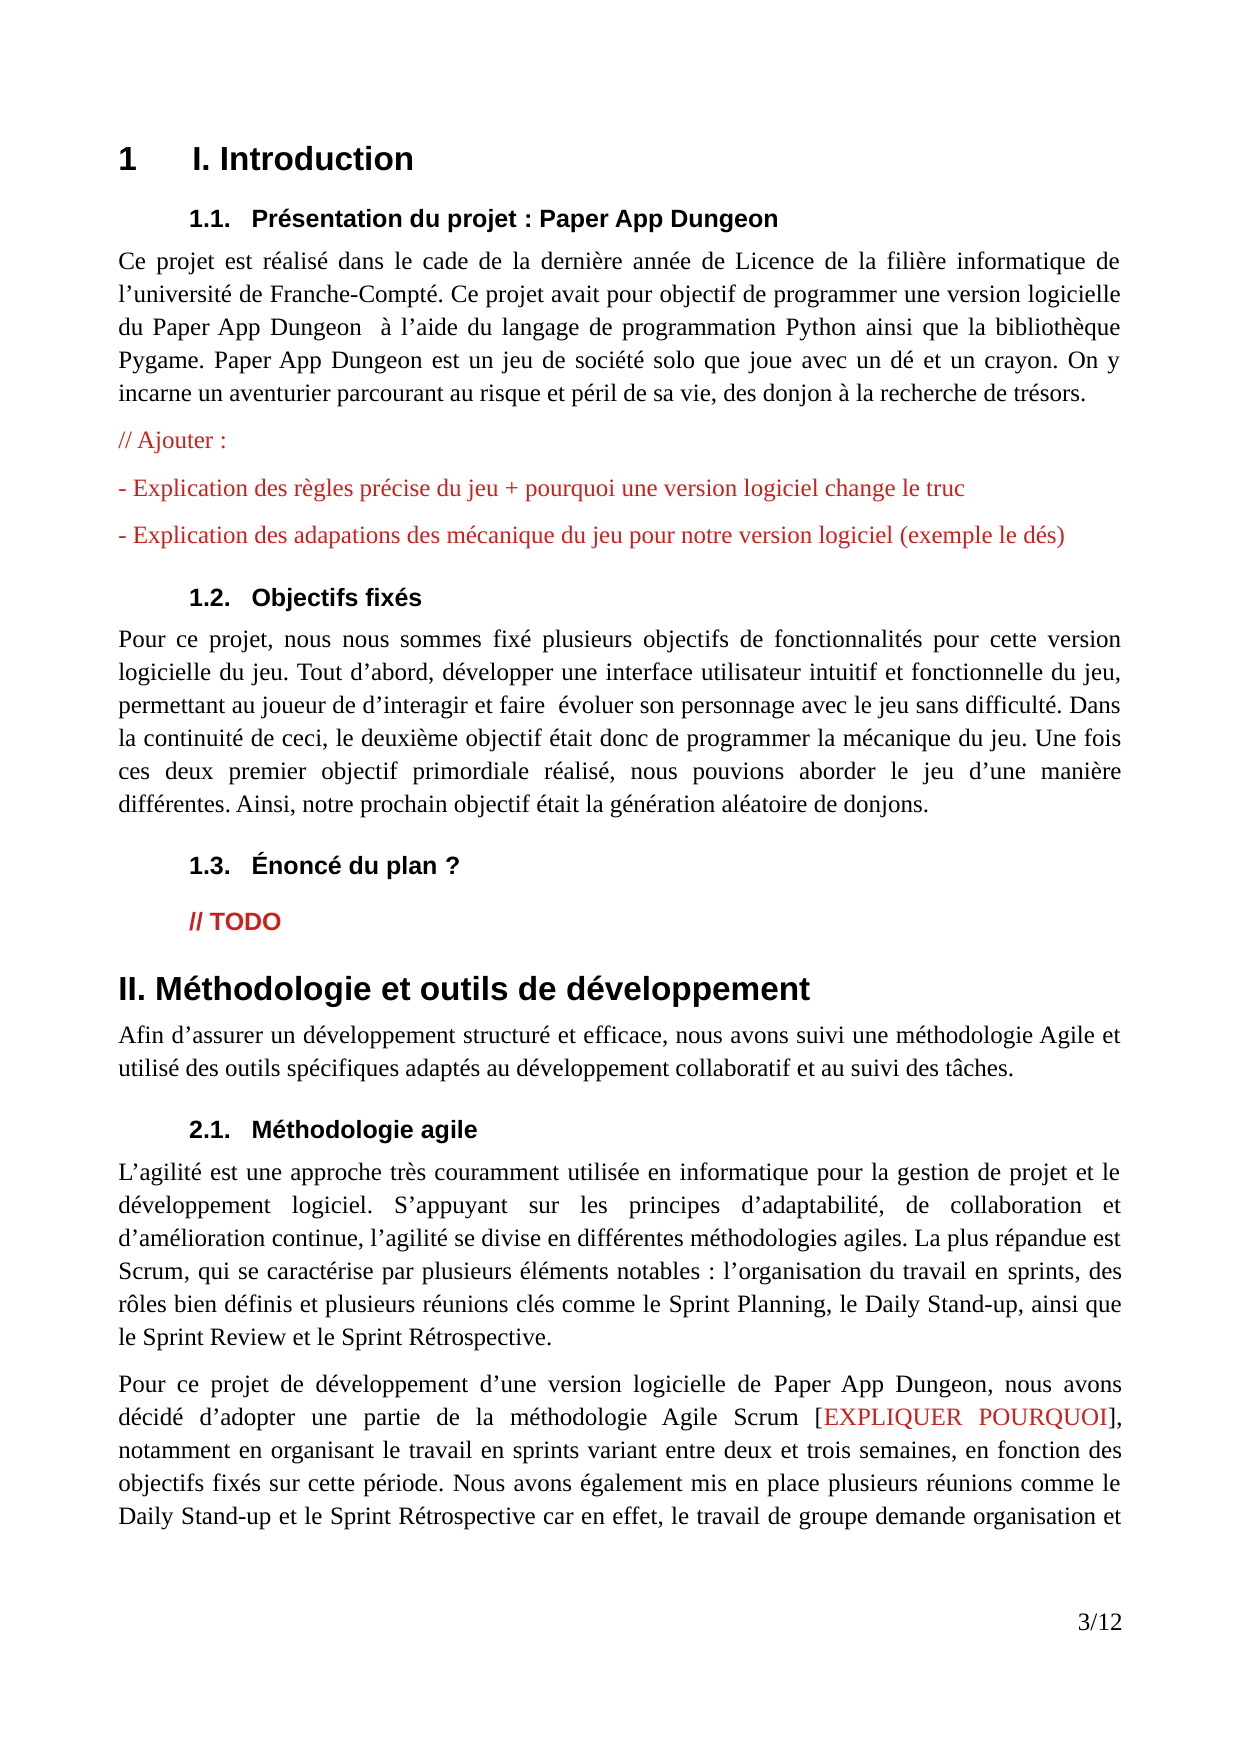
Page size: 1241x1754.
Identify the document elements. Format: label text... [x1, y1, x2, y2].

text - Explication des adapations des mécanique du jeu pour notre version logiciel (exemple le dés) [118, 521, 1122, 549]
text Pour ce projet, nous nous sommes fixé plusieurs objectifs de fonctionnalités pour cette version logicielle du jeu. Tout d’abord, développer une interface utilisateur intuitif et fonctionnelle du jeu, permettant au joueur de d’interagir et faire évoluer son personnage avec le jeu sans difficulté. Dans la continuité de ceci, le deuxième objectif était donc de programmer la mécanique du jeu. Une fois ces deux premier objectif primordiale réalisé, nous pouvions aborder le jeu d’une manière différentes. Ainsi, notre prochain objectif était la génération aléatoire de donjons. [118, 624, 1122, 818]
subtitle 1.2. Objectifs fixés [189, 583, 1122, 612]
subtitle II. Méthodologie et outils de développement [118, 969, 1122, 1008]
subtitle 1.1. Présentation du projet : Paper App Dungeon [189, 204, 1122, 233]
text // Ajouter : [118, 425, 1122, 454]
subtitle // TODO [189, 907, 1122, 936]
text Pour ce projet de développement d’une version logicielle de Paper App Dungeon, nous avons décidé d’adopter une partie de la méthodologie Agile Scrum [EXPLIQUER POURQUOI], notamment en organisant le travail en sprints variant entre deux et trois semaines, en fonction des objectifs fixés sur cette période. Nous avons également mis en place plusieurs réunions comme le Daily Stand-up et le Sprint Rétrospective car en effet, le travail de groupe demande organisation et [118, 1369, 1122, 1530]
text L’agilité est une approche très couramment utilisée en informatique pour la gestion de projet et le développement logiciel. S’appuyant sur les principes d’adaptabilité, de collaboration et d’amélioration continue, l’agilité se divise en différentes méthodologies agiles. La plus répandue est Scrum, qui se caractérise par plusieurs éléments notables : l’organisation du travail en sprints, des rôles bien définis et plusieurs réunions clés comme le Sprint Planning, le Daily Stand-up, ainsi que le Sprint Review et le Sprint Rétrospective. [118, 1157, 1122, 1351]
text Ce projet est réalisé dans le cade de la dernière année de Licence de la filière informatique de l’université de Franche-Compté. Ce projet avait pour objectif de programmer une version logicielle du Paper App Dungeon à l’aide du langage de programmation Python ainsi que la bibliothèque Pygame. Paper App Dungeon est un jeu de société solo que joue avec un dé et un crayon. On y incarne un aventurier parcourant au risque et péril de sa vie, des donjon à la recherche de trésors. [118, 246, 1122, 407]
subtitle 1.3. Énoncé du plan ? [189, 851, 1122, 880]
text Afin d’assurer un développement structuré et efficace, nous avons suivi une méthodologie Agile et utilisé des outils spécifiques adaptés au développement collaboratif et au suivi des tâches. [118, 1020, 1122, 1082]
text - Explication des règles précise du jeu + pourquoi une version logiciel change le truc [118, 473, 1122, 502]
subtitle 2.1. Méthodologie agile [189, 1115, 1122, 1144]
subtitle I. Introduction [118, 139, 1122, 177]
